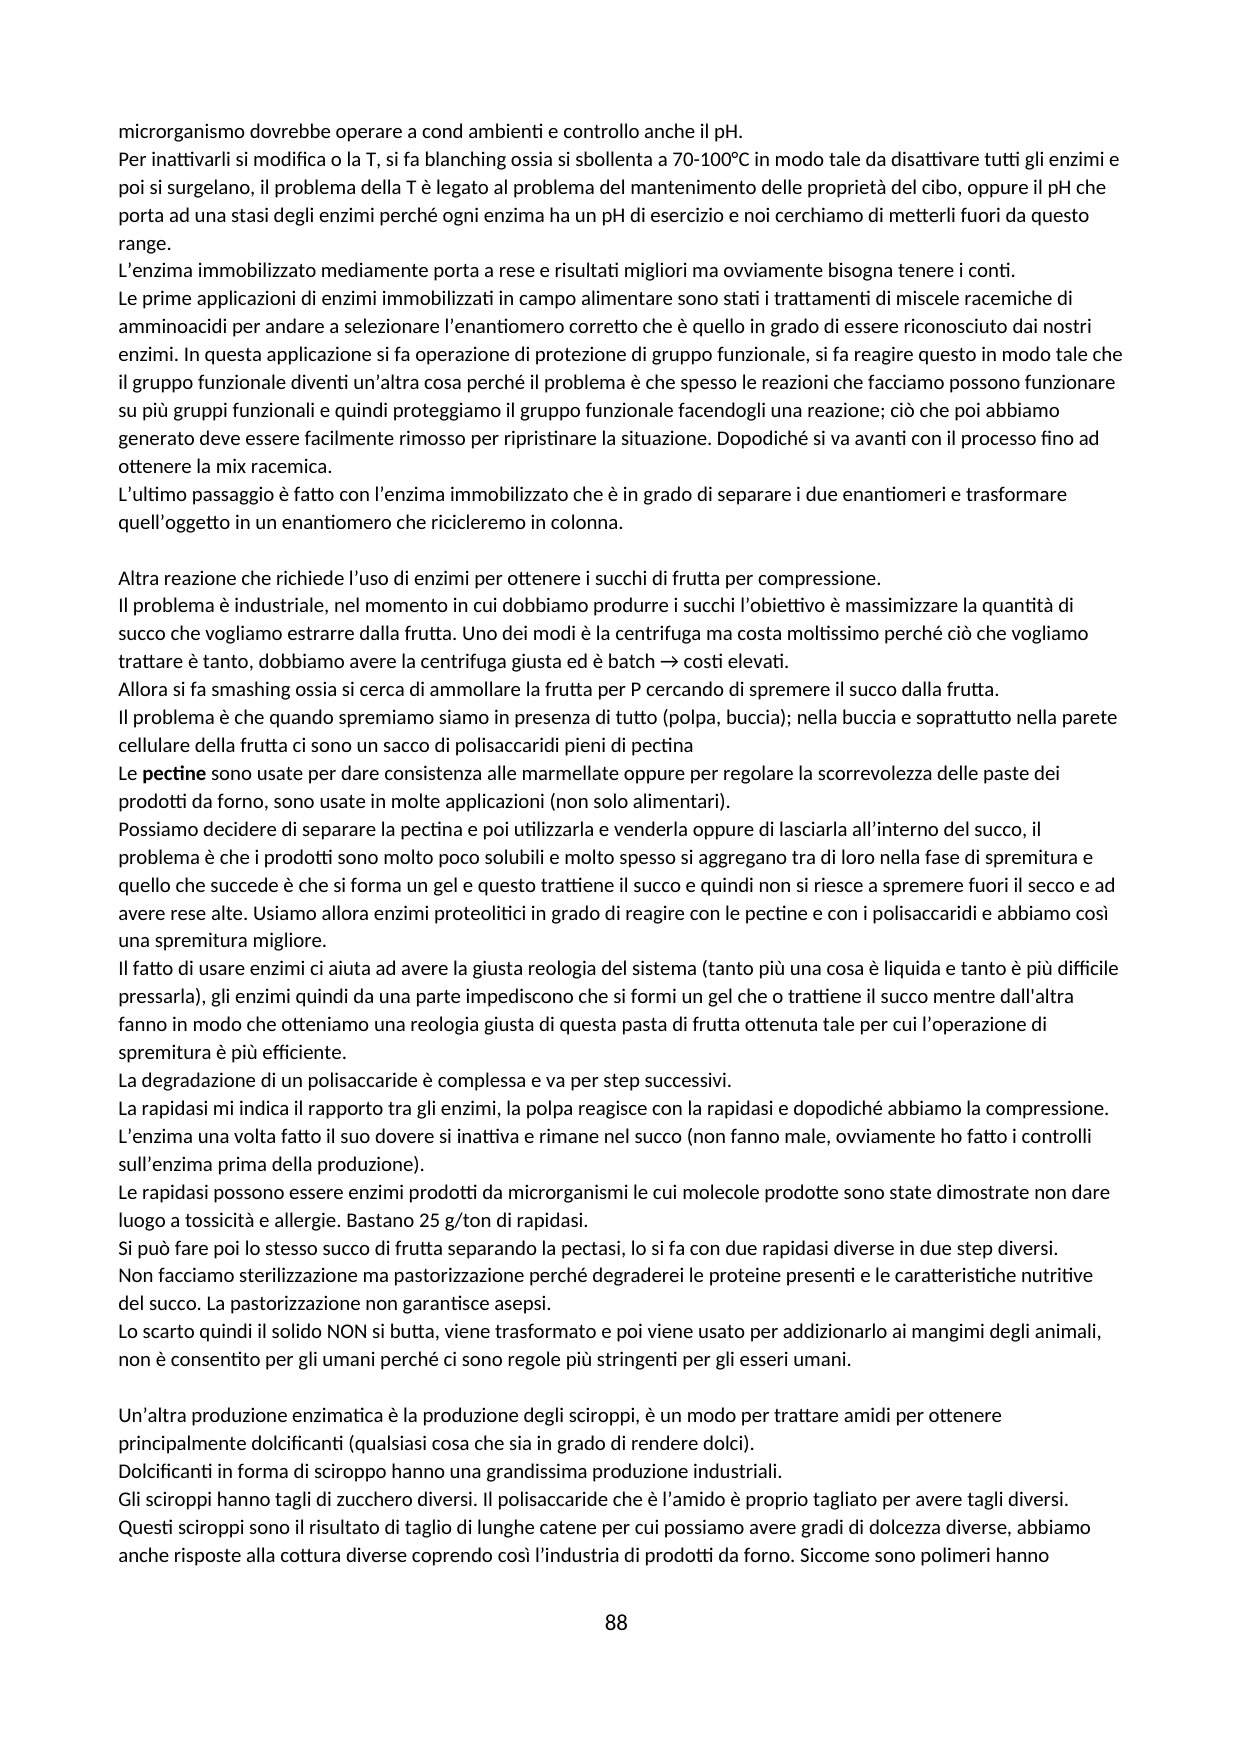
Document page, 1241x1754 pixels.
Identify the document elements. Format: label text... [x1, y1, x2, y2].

text Non facciamo sterilizzazione ma pastorizzazione perché degraderei le proteine presenti e le caratteristiche nutritive del succo. La pastorizzazione non garantisce asepsi. Lo scarto quindi il solido NON si butta, viene trasformato e poi viene usato per addizionarlo ai mangimi degli animali, non è consentito per gli umani perché ci sono regole più stringenti per gli esseri umani. Un’altra produzione enzimatica è la produzione degli sciroppi, è un modo per trattare amidi per ottenere principalmente dolcificanti (qualsiasi cosa che sia in grado di rendere dolci). Dolcificanti in forma di sciroppo hanno una grandissima produzione industriali. Gli sciroppi hanno tagli di zucchero diversi. Il polisaccaride che è l’amido è proprio tagliato per avere tagli diversi. Questi sciroppi sono il risultato di taglio di lunghe catene per cui possiamo avere gradi di dolcezza diverse, abbiamo anche risposte alla cottura diverse coprendo così l’industria di prodotti da forno. Siccome sono polimeri hanno [118, 1263, 1124, 1567]
text L’enzima una volta fatto il suo dovere si inattiva e rimane nel succo (non fanno male, ovviamente ho fatto i controlli sull’enzima prima della produzione). Le rapidasi possono essere enzimi prodotti da microrganismi le cui molecole prodotte sono state dimostrate non dare luogo a tossicità e allergie. Bastano 25 g/ton di rapidasi. Si può fare poi lo stesso succo di frutta separando la pectasi, lo si fa con due rapidasi diverse in due step diversi. [118, 1123, 1124, 1260]
text microrganismo dovrebbe operare a cond ambienti e controllo anche il pH. Per inattivarli si modifica o la T, si fa blanching ossia si sbollenta a 70-100°C in modo tale da disattivare tutti gli enzimi e poi si surgelano, il problema della T è legato al problema del mantenimento delle proprietà del cibo, oppure il pH che porta ad una stasi degli enzimi perché ogni enzima ha un pH di esercizio e noi cerchiamo di metterli fuori da questo range. L’enzima immobilizzato mediamente porta a rese e risultati migliori ma ovviamente bisogna tenere i conti. Le prime applicazioni di enzimi immobilizzati in campo alimentare sono stati i trattamenti di miscele racemiche di amminoacidi per andare a selezionare l’enantiomero corretto che è quello in grado di essere riconosciuto dai nostri enzimi. In questa applicazione si fa operazione di protezione di gruppo funzionale, si fa reagire questo in modo tale che il gruppo funzionale diventi un’altra cosa perché il problema è che spesso le reazioni che facciamo possono funzionare su più gruppi funzionali e quindi proteggiamo il gruppo funzionale facendogli una reazione; ciò che poi abbiamo generato deve essere facilmente rimosso per ripristinare la situazione. Dopodiché si va avanti con il processo fino ad ottenere la mix racemica. L’ultimo passaggio è fatto con l’enzima immobilizzato che è in grado di separare i due enantiomeri e trasformare quell’oggetto in un enantiomero che ricicleremo in colonna. Altra reazione che richiede l’uso di enzimi per ottenere i succhi di frutta per compressione. Il problema è industriale, nel momento in cui dobbiamo produrre i succhi l’obiettivo è massimizzare la quantità di succo che vogliamo estrarre dalla frutta. Uno dei modi è la centrifuga ma costa moltissimo perché ciò che vogliamo trattare è tanto, dobbiamo avere la centrifuga giusta ed è batch → costi elevati. Allora si fa smashing ossia si cerca di ammollare la frutta per P cercando di spremere il succo dalla frutta. Il problema è che quando spremiamo siamo in presenza di tutto (polpa, buccia); nella buccia e soprattutto nella parete cellulare della frutta ci sono un sacco di polisaccaridi pieni di pectina Le pectine sono usate per dare consistenza alle marmellate oppure per regolare la scorrevolezza delle paste dei prodotti da forno, sono usate in molte applicazioni (non solo alimentari). [118, 118, 1124, 813]
text Possiamo decidere di separare la pectina e poi utilizzarla e venderla oppure di lasciarla all’interno del succo, il problema è che i prodotti sono molto poco solubili e molto spesso si aggregano tra di loro nella fase di spremitura e quello che succede è che si forma un gel e questo trattiene il succo e quindi non si riesce a spremere fuori il secco e ad avere rese alte. Usiamo allora enzimi proteolitici in grado di reagire con le pectine e con i polisaccaridi e abbiamo così una spremitura migliore. Il fatto di usare enzimi ci aiuta ad avere la giusta reologia del sistema (tanto più una cosa è liquida e tanto è più difficile pressarla), gli enzimi quindi da una parte impediscono che si formi un gel che o trattiene il succo mentre dall'altra fanno in modo che otteniamo una reologia giusta di questa pasta di frutta ottenuta tale per cui l’operazione di spremitura è più efficiente. La degradazione di un polisaccaride è complessa e va per step successivi. La rapidasi mi indica il rapporto tra gli enzimi, la polpa reagisce con la rapidasi e dopodiché abbiamo la compressione. [118, 816, 1124, 1121]
